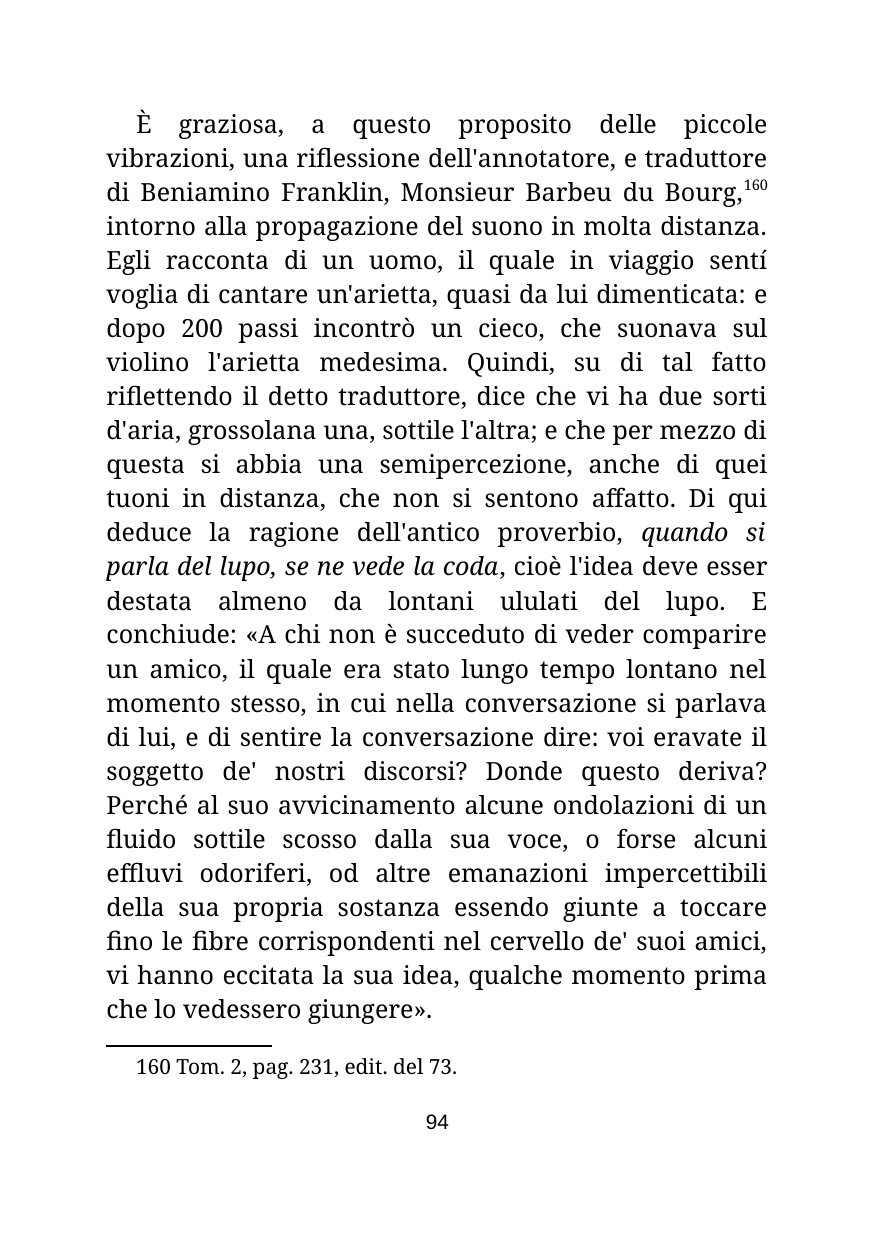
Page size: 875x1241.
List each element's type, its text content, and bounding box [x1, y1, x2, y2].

text Tom. 2, pag. 231, edit. del 73. [106, 1052, 768, 1081]
text È graziosa, a questo proposito delle piccole vibrazioni, una riflessione dell'annotatore, e traduttore di Beniamino Franklin, Monsieur Barbeu du Bourg, intorno alla propagazione del suono in molta distanza. Egli racconta di un uomo, il quale in viaggio sentí voglia di cantare un'arietta, quasi da lui dimenticata: e dopo 200 passi incontrò un cieco, che suonava sul violino l'arietta medesima. Quindi, su di tal fatto riflettendo il detto traduttore, dice che vi ha due sorti d'aria, grossolana una, sottile l'altra; e che per mezzo di questa si abbia una semipercezione, anche di quei tuoni in distanza, che non si sentono affatto. Di qui deduce la ragione dell'antico proverbio, quando si parla del lupo, se ne vede la coda, cioè l'idea deve esser destata almeno da lontani ululati del lupo. E conchiude: «A chi non è succeduto di veder comparire un amico, il quale era stato lungo tempo lontano nel momento stesso, in cui nella conversazione si parlava di lui, e di sentire la conversazione dire: voi eravate il soggetto de' nostri discorsi? Donde questo deriva? Perché al suo avvicinamento alcune ondolazioni di un fluido sottile scosso dalla sua voce, o forse alcuni effluvi odoriferi, od altre emanazioni impercettibili della sua propria sostanza essendo giunte a toccare fino le fibre corrispondenti nel cervello de' suoi amici, vi hanno eccitata la sua idea, qualche momento prima che lo vedessero giungere». [106, 106, 768, 1026]
